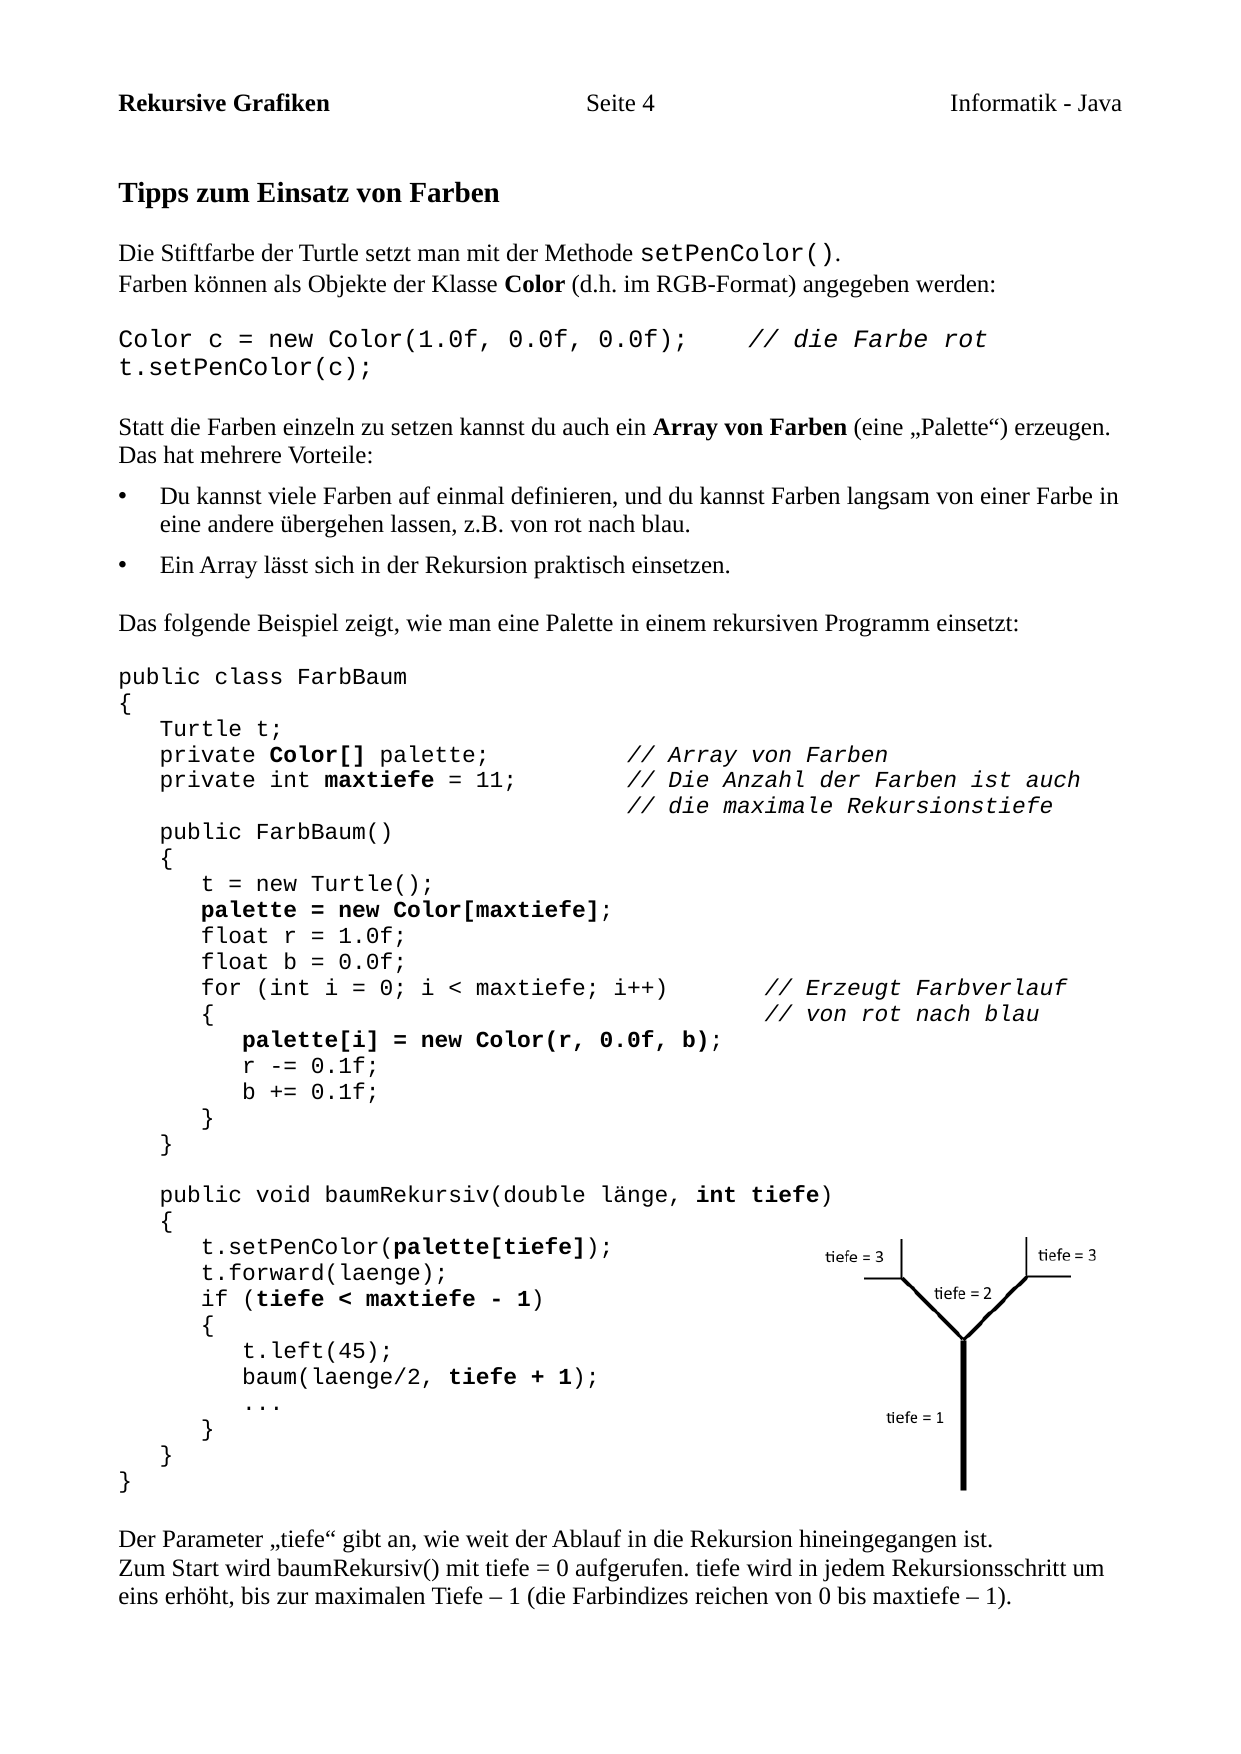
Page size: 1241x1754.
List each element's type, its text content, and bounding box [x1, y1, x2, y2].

text } [118, 1132, 1122, 1158]
text for (int i = 0; i < maxtiefe; i++) // Erzeugt Farbverlauf [118, 976, 1122, 1002]
text Tipps zum Einsatz von Farben [118, 176, 1122, 209]
list Ein Array lässt sich in der Rekursion praktisch einsetzen. [118, 550, 1122, 579]
text b += 0.1f; [118, 1080, 1122, 1106]
text } [118, 1469, 1122, 1495]
text [1096, 1262, 1122, 1288]
text } [118, 1443, 824, 1469]
text ... [118, 1391, 824, 1417]
text t.left(45); [118, 1339, 824, 1365]
text Die Stiftfarbe der Turtle setzt man mit der Methode setPenColor(). [118, 238, 1122, 269]
text { [118, 1210, 1122, 1236]
text palette[i] = new Color(r, 0.0f, b); [118, 1028, 1122, 1054]
text palette = new Color[maxtiefe]; [118, 898, 1122, 924]
text [1096, 1391, 1122, 1417]
text public void baumRekursiv(double länge, int tiefe) [118, 1184, 1122, 1210]
text } [118, 1106, 1122, 1132]
text Turtle t; [118, 717, 1122, 743]
text Der Parameter „tiefe“ gibt an, wie weit der Ablauf in die Rekursion hineingegangen ist. [118, 1524, 1122, 1553]
text { [118, 1313, 824, 1339]
text public class FarbBaum [118, 665, 1122, 691]
text private int maxtiefe = 11; // Die Anzahl der Farben ist auch [118, 769, 1122, 795]
text t.setPenColor(palette[tiefe]); [118, 1236, 824, 1262]
text [1096, 1365, 1122, 1391]
text public FarbBaum() [118, 821, 1122, 847]
text float b = 0.0f; [118, 950, 1122, 976]
text private Color[] palette; // Array von Farben [118, 743, 1122, 769]
text [1096, 1339, 1122, 1365]
text float r = 1.0f; [118, 924, 1122, 950]
text Color c = new Color(1.0f, 0.0f, 0.0f); // die Farbe rot t.setPenColor(c); [118, 326, 1122, 383]
text Statt die Farben einzeln zu setzen kannst du auch ein Array von Farben (eine „Palette“) erzeugen. [118, 412, 1122, 440]
text t.forward(laenge); [118, 1262, 824, 1288]
text if (tiefe < maxtiefe - 1) [118, 1288, 824, 1313]
text { [118, 691, 1122, 717]
text Das folgende Beispiel zeigt, wie man eine Palette in einem rekursiven Programm einsetzt: [118, 608, 1122, 636]
text { [118, 847, 1122, 873]
text [1096, 1443, 1122, 1469]
text } [118, 1417, 824, 1443]
text [1096, 1313, 1122, 1339]
text [1096, 1417, 1122, 1443]
text Farben können als Objekte der Klasse Color (d.h. im RGB-Format) angegeben werden: [118, 269, 1122, 297]
text { // von rot nach blau [118, 1002, 1122, 1028]
list Du kannst viele Farben auf einmal definieren, und du kannst Farben langsam von einer Farbe in eine andere übergehen lassen, z.B. von rot nach blau. [118, 481, 1122, 538]
text [1096, 1288, 1122, 1313]
text r -= 0.1f; [118, 1054, 1122, 1080]
text t = new Turtle(); [118, 873, 1122, 898]
picture [824, 1236, 1096, 1491]
text baum(laenge/2, tiefe + 1); [118, 1365, 824, 1391]
text // die maximale Rekursionstiefe [118, 795, 1122, 821]
text Das hat mehrere Vorteile: [118, 440, 1122, 469]
text [1096, 1236, 1122, 1262]
text Zum Start wird baumRekursiv() mit tiefe = 0 aufgerufen. tiefe wird in jedem Rekursionsschritt um eins erhöht, bis zur maximalen Tiefe – 1 (die Farbindizes reichen von 0 bis maxtiefe – 1). [118, 1553, 1122, 1610]
